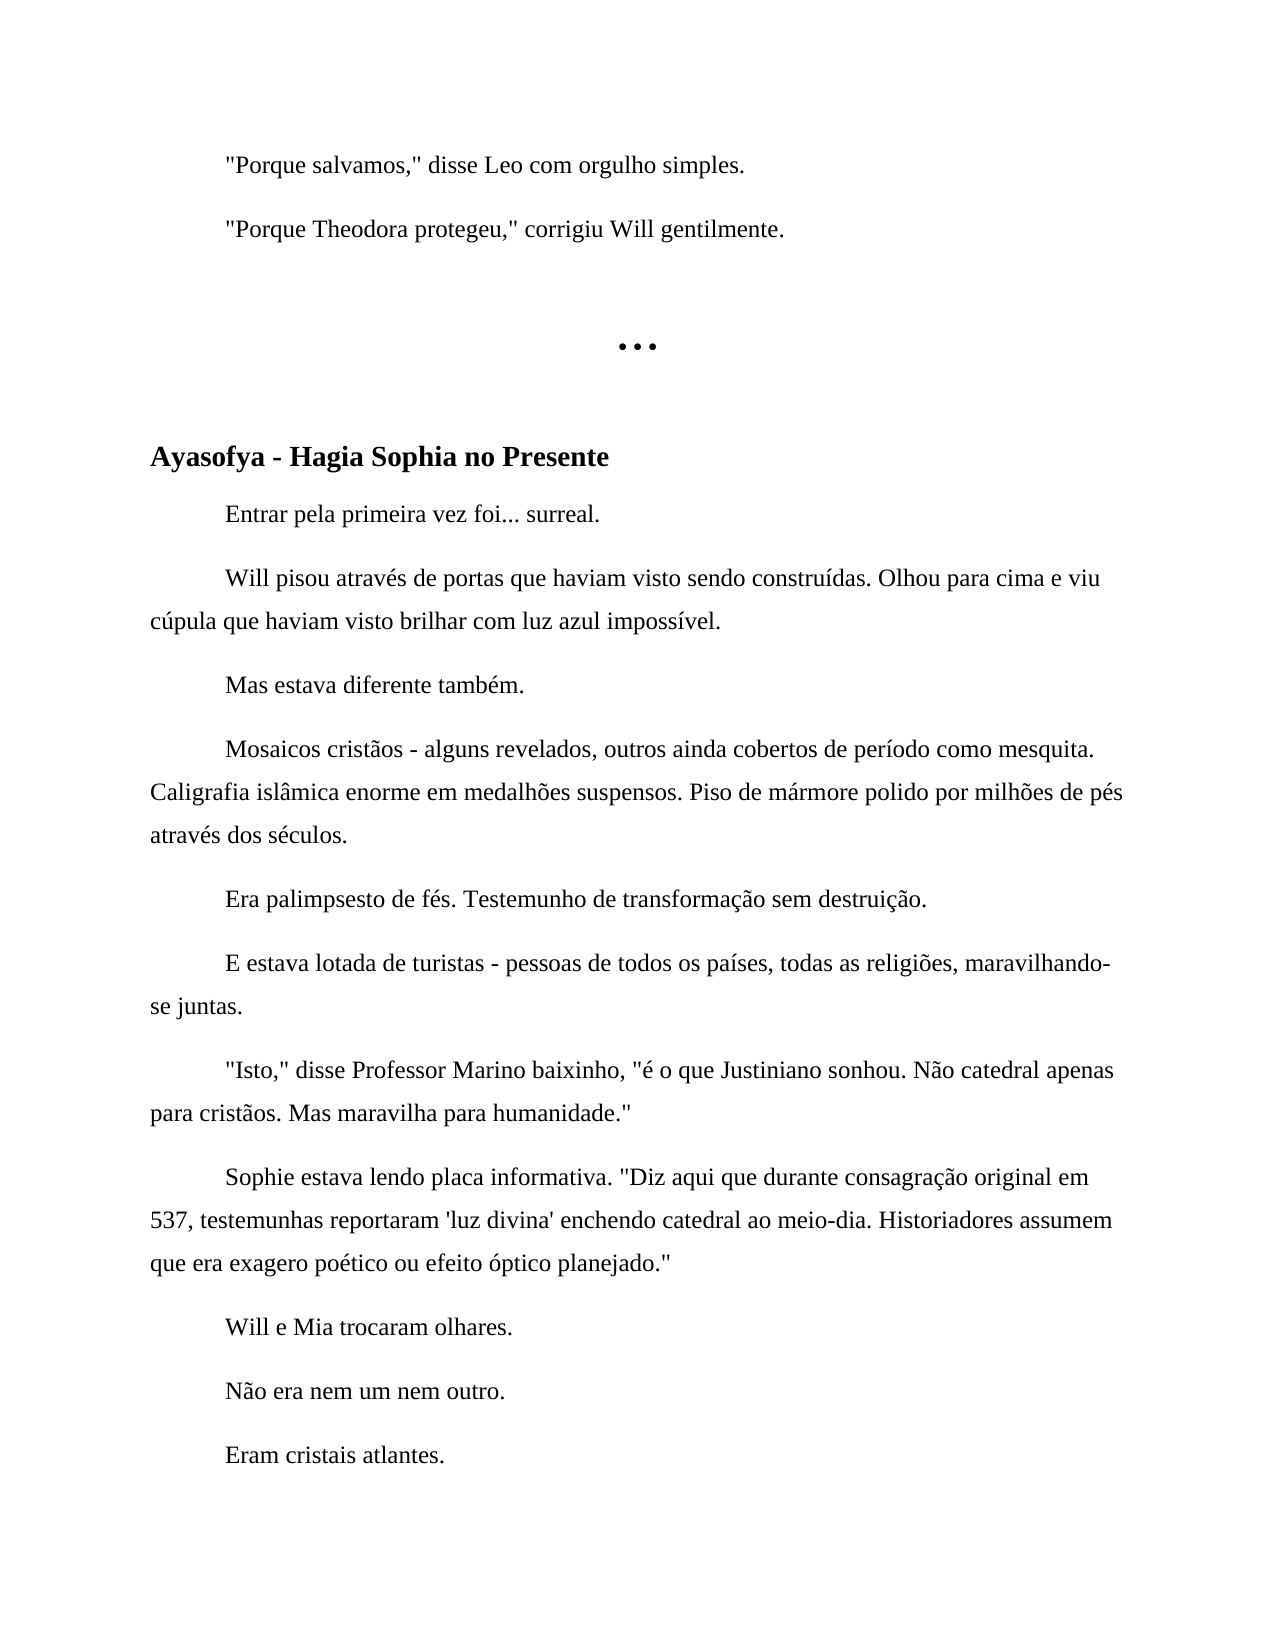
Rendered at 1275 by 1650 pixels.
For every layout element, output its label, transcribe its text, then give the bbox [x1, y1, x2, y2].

text Eram cristais atlantes. [150, 1440, 1125, 1469]
text "Porque salvamos," disse Leo com orgulho simples. [150, 150, 1125, 179]
text • • • [150, 332, 1125, 361]
text "Isto," disse Professor Marino baixinho, "é o que Justiniano sonhou. Não catedral apenas para cristãos. Mas maravilha para humanidade." [150, 1055, 1125, 1127]
text Não era nem um nem outro. [150, 1376, 1125, 1405]
text "Porque Theodora protegeu," corrigiu Will gentilmente. [150, 214, 1125, 243]
text E estava lotada de turistas - pessoas de todos os países, todas as religiões, maravilhando-se juntas. [150, 948, 1125, 1020]
text Mosaicos cristãos - alguns revelados, outros ainda cobertos de período como mesquita. Caligrafia islâmica enorme em medalhões suspensos. Piso de mármore polido por milhões de pés através dos séculos. [150, 734, 1125, 849]
text Mas estava diferente também. [150, 670, 1125, 699]
text Era palimpsesto de fés. Testemunho de transformação sem destruição. [150, 884, 1125, 913]
text Will pisou através de portas que haviam visto sendo construídas. Olhou para cima e viu cúpula que haviam visto brilhar com luz azul impossível. [150, 563, 1125, 635]
text Entrar pela primeira vez foi... surreal. [150, 499, 1125, 528]
text Ayasofya - Hagia Sophia no Presente [150, 439, 1125, 473]
text Will e Mia trocaram olhares. [150, 1312, 1125, 1341]
text Sophie estava lendo placa informativa. "Diz aqui que durante consagração original em 537, testemunhas reportaram 'luz divina' enchendo catedral ao meio-dia. Historiadores assumem que era exagero poético ou efeito óptico planejado." [150, 1162, 1125, 1277]
